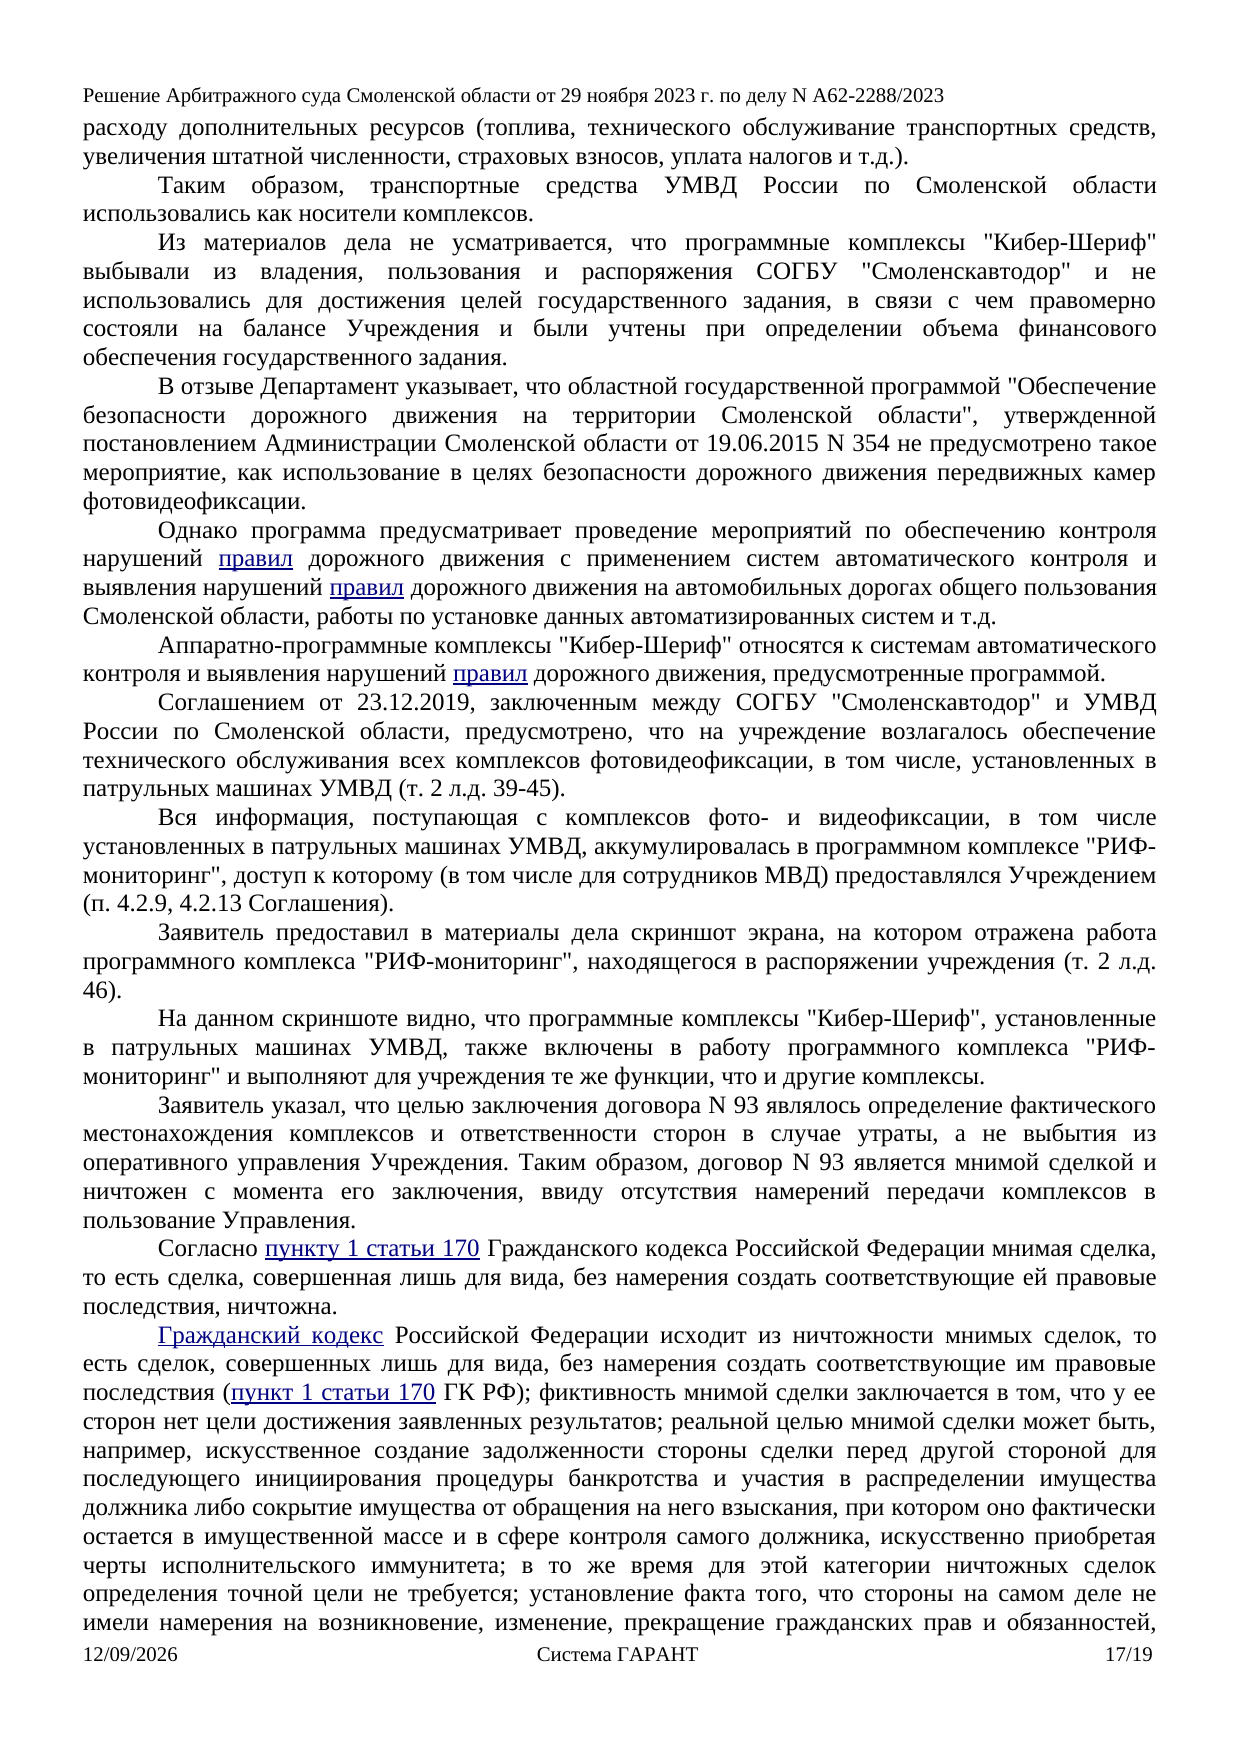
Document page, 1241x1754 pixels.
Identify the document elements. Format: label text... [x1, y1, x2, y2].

text Соглашением от 23.12.2019, заключенным между СОГБУ "Смоленскавтодор" и УМВД России по Смоленской области, предусмотрено, что на учреждение возлагалось обеспечение технического обслуживания всех комплексов фотовидеофиксации, в том числе, установленных в патрульных машинах УМВД (т. 2 л.д. 39-45). [83, 687, 1157, 802]
text Гражданский кодекс Российской Федерации исходит из ничтожности мнимых сделок, то есть сделок, совершенных лишь для вида, без намерения создать соответствующие им правовые последствия (пункт 1 статьи 170 ГК РФ); фиктивность мнимой сделки заключается в том, что у ее сторон нет цели достижения заявленных результатов; реальной целью мнимой сделки может быть, например, искусственное создание задолженности стороны сделки перед другой стороной для последующего инициирования процедуры банкротства и участия в распределении имущества должника либо сокрытие имущества от обращения на него взыскания, при котором оно фактически остается в имущественной массе и в сфере контроля самого должника, искусственно приобретая черты исполнительского иммунитета; в то же время для этой категории ничтожных сделок определения точной цели не требуется; установление факта того, что стороны на самом деле не имели намерения на возникновение, изменение, прекращение гражданских прав и обязанностей, [83, 1320, 1157, 1636]
text Аппаратно-программные комплексы "Кибер-Шериф" относятся к системам автоматического контроля и выявления нарушений правил дорожного движения, предусмотренные программой. [83, 630, 1157, 687]
text В отзыве Департамент указывает, что областной государственной программой "Обеспечение безопасности дорожного движения на территории Смоленской области", утвержденной постановлением Администрации Смоленской области от 19.06.2015 N 354 не предусмотрено такое мероприятие, как использование в целях безопасности дорожного движения передвижных камер фотовидеофиксации. [83, 371, 1157, 515]
text Заявитель указал, что целью заключения договора N 93 являлось определение фактического местонахождения комплексов и ответственности сторон в случае утраты, а не выбытия из оперативного управления Учреждения. Таким образом, договор N 93 является мнимой сделкой и ничтожен с момента его заключения, ввиду отсутствия намерений передачи комплексов в пользование Управления. [83, 1090, 1157, 1233]
text Согласно пункту 1 статьи 170 Гражданского кодекса Российской Федерации мнимая сделка, то есть сделка, совершенная лишь для вида, без намерения создать соответствующие ей правовые последствия, ничтожна. [83, 1233, 1157, 1320]
text Заявитель предоставил в материалы дела скриншот экрана, на котором отражена работа программного комплекса "РИФ-мониторинг", находящегося в распоряжении учреждения (т. 2 л.д. 46). [83, 917, 1157, 1003]
text Однако программа предусматривает проведение мероприятий по обеспечению контроля нарушений правил дорожного движения с применением систем автоматического контроля и выявления нарушений правил дорожного движения на автомобильных дорогах общего пользования Смоленской области, работы по установке данных автоматизированных систем и т.д. [83, 515, 1157, 630]
text На данном скриншоте видно, что программные комплексы "Кибер-Шериф", установленные в патрульных машинах УМВД, также включены в работу программного комплекса "РИФ-мониторинг" и выполняют для учреждения те же функции, что и другие комплексы. [83, 1003, 1157, 1090]
text расходу дополнительных ресурсов (топлива, технического обслуживание транспортных средств, увеличения штатной численности, страховых взносов, уплата налогов и т.д.). [83, 112, 1157, 170]
text Вся информация, поступающая с комплексов фото- и видеофиксации, в том числе установленных в патрульных машинах УМВД, аккумулировалась в программном комплексе "РИФ-мониторинг", доступ к которому (в том числе для сотрудников МВД) предоставлялся Учреждением (п. 4.2.9, 4.2.13 Соглашения). [83, 802, 1157, 917]
text Из материалов дела не усматривается, что программные комплексы "Кибер-Шериф" выбывали из владения, пользования и распоряжения СОГБУ "Смоленскавтодор" и не использовались для достижения целей государственного задания, в связи с чем правомерно состояли на балансе Учреждения и были учтены при определении объема финансового обеспечения государственного задания. [83, 227, 1157, 371]
text Таким образом, транспортные средства УМВД России по Смоленской области использовались как носители комплексов. [83, 170, 1157, 227]
